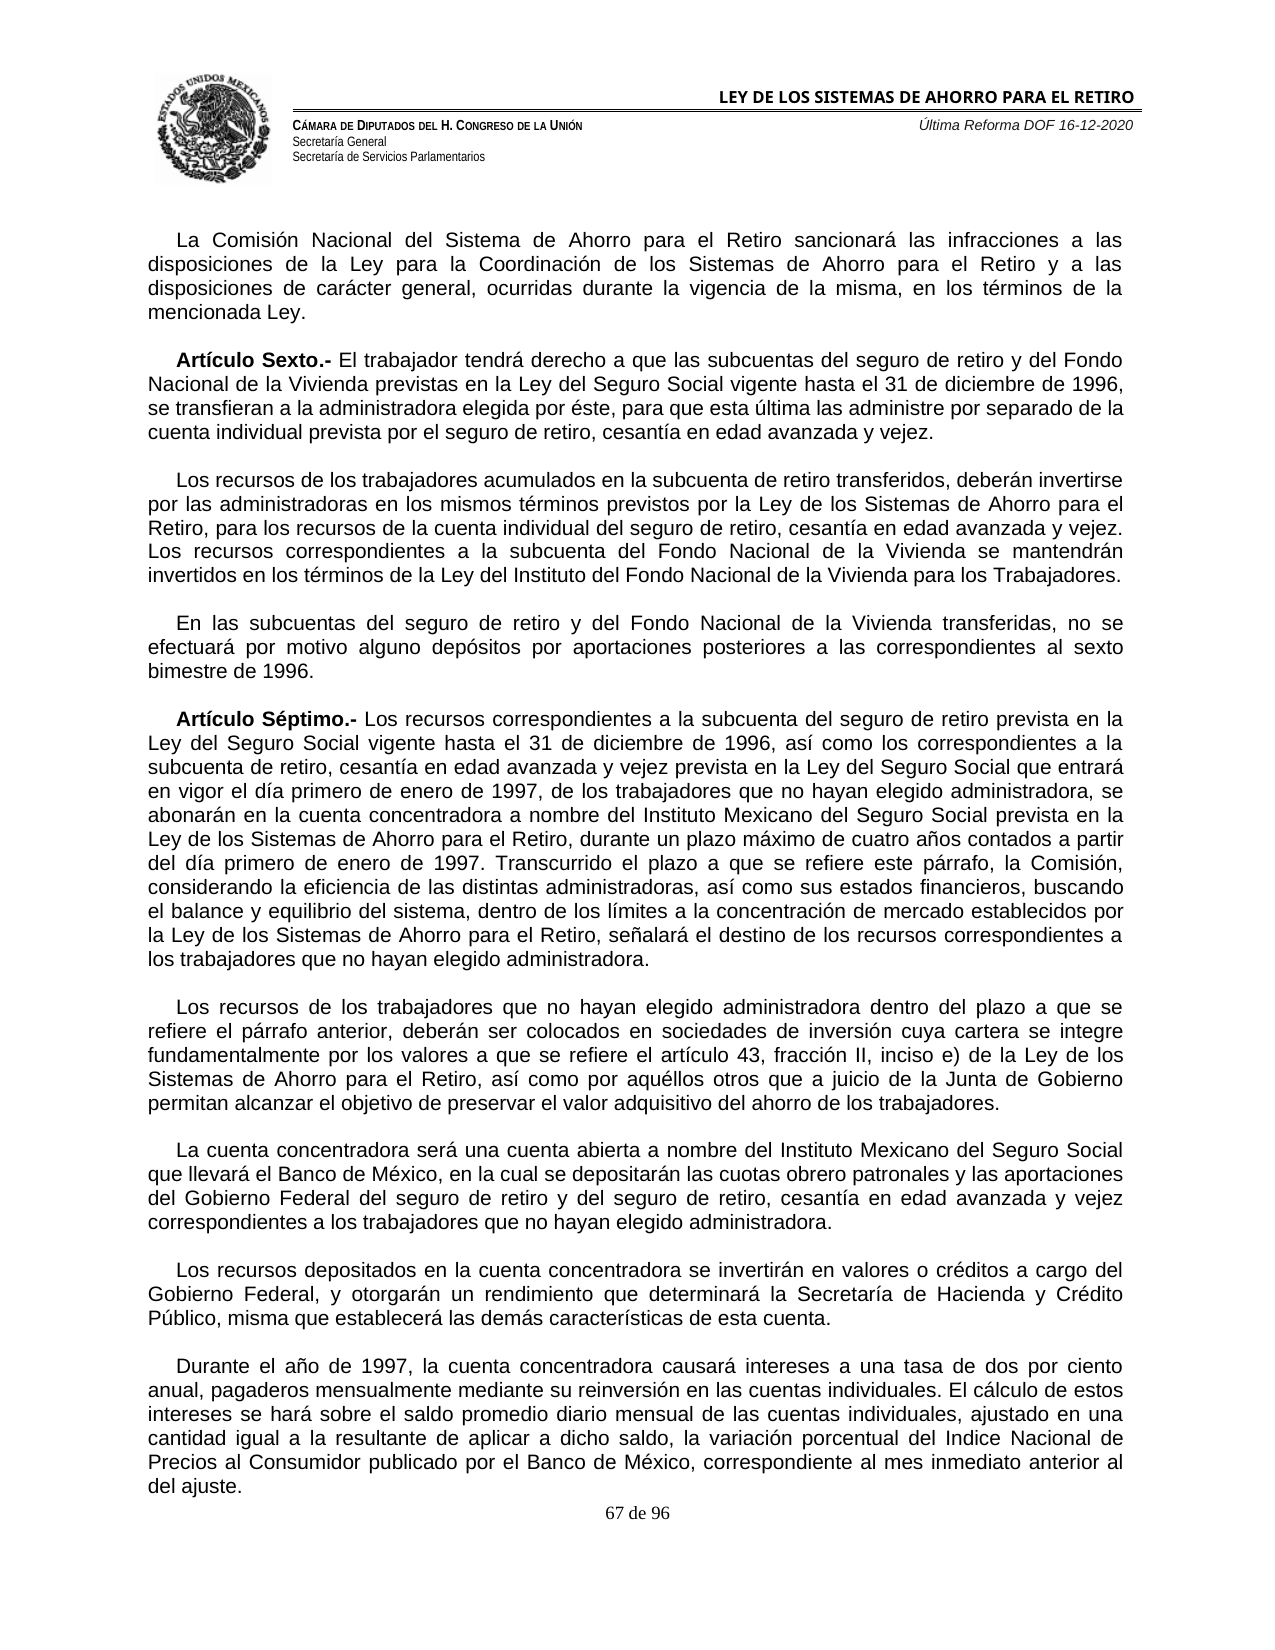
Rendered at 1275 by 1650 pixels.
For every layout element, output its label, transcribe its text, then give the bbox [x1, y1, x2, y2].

text Los recursos de los trabajadores que no hayan elegido administradora dentro del plazo a que se refiere el párrafo anterior, deberán ser colocados en sociedades de inversión cuya cartera se integre fundamentalmente por los valores a que se refiere el artículo 43, fracción II, inciso e) de la Ley de los Sistemas de Ahorro para el Retiro, así como por aquéllos otros que a juicio de la Junta de Gobierno permitan alcanzar el objetivo de preservar el valor adquisitivo del ahorro de los trabajadores. [148, 994, 1125, 1114]
text En las subcuentas del seguro de retiro y del Fondo Nacional de la Vivienda transferidas, no se efectuará por motivo alguno depósitos por aportaciones posteriores a las correspondientes al sexto bimestre de 1996. [148, 611, 1125, 683]
text Artículo Séptimo.- Los recursos correspondientes a la subcuenta del seguro de retiro prevista en la Ley del Seguro Social vigente hasta el 31 de diciembre de 1996, así como los correspondientes a la subcuenta de retiro, cesantía en edad avanzada y vejez prevista en la Ley del Seguro Social que entrará en vigor el día primero de enero de 1997, de los trabajadores que no hayan elegido administradora, se abonarán en la cuenta concentradora a nombre del Instituto Mexicano del Seguro Social prevista en la Ley de los Sistemas de Ahorro para el Retiro, durante un plazo máximo de cuatro años contados a partir del día primero de enero de 1997. Transcurrido el plazo a que se refiere este párrafo, la Comisión, considerando la eficiencia de las distintas administradoras, así como sus estados financieros, buscando el balance y equilibrio del sistema, dentro de los límites a la concentración de mercado establecidos por la Ley de los Sistemas de Ahorro para el Retiro, señalará el destino de los recursos correspondientes a los trabajadores que no hayan elegido administradora. [148, 707, 1125, 971]
text La Comisión Nacional del Sistema de Ahorro para el Retiro sancionará las infracciones a las disposiciones de la Ley para la Coordinación de los Sistemas de Ahorro para el Retiro y a las disposiciones de carácter general, ocurridas durante la vigencia de la misma, en los términos de la mencionada Ley. [148, 228, 1124, 324]
text Durante el año de 1997, la cuenta concentradora causará intereses a una tasa de dos por ciento anual, pagaderos mensualmente mediante su reinversión en las cuentas individuales. El cálculo de estos intereses se hará sobre el saldo promedio diario mensual de las cuentas individuales, ajustado en una cantidad igual a la resultante de aplicar a dicho saldo, la variación porcentual del Indice Nacional de Precios al Consumidor publicado por el Banco de México, correspondiente al mes inmediato anterior al del ajuste. [148, 1354, 1125, 1498]
text Los recursos de los trabajadores acumulados en la subcuenta de retiro transferidos, deberán invertirse por las administradoras en los mismos términos previstos por la Ley de los Sistemas de Ahorro para el Retiro, para los recursos de la cuenta individual del seguro de retiro, cesantía en edad avanzada y vejez. Los recursos correspondientes a la subcuenta del Fondo Nacional de la Vivienda se mantendrán invertidos en los términos de la Ley del Instituto del Fondo Nacional de la Vivienda para los Trabajadores. [148, 467, 1125, 587]
text Los recursos depositados en la cuenta concentradora se invertirán en valores o créditos a cargo del Gobierno Federal, y otorgarán un rendimiento que determinará la Secretaría de Hacienda y Crédito Público, misma que establecerá las demás características de esta cuenta. [148, 1258, 1125, 1330]
text La cuenta concentradora será una cuenta abierta a nombre del Instituto Mexicano del Seguro Social que llevará el Banco de México, en la cual se depositarán las cuotas obrero patronales y las aportaciones del Gobierno Federal del seguro de retiro y del seguro de retiro, cesantía en edad avanzada y vejez correspondientes a los trabajadores que no hayan elegido administradora. [148, 1138, 1125, 1234]
text Artículo Sexto.- El trabajador tendrá derecho a que las subcuentas del seguro de retiro y del Fondo Nacional de la Vivienda previstas en la Ley del Seguro Social vigente hasta el 31 de diciembre de 1996, se transfieran a la administradora elegida por éste, para que esta última las administre por separado de la cuenta individual prevista por el seguro de retiro, cesantía en edad avanzada y vejez. [148, 348, 1125, 443]
